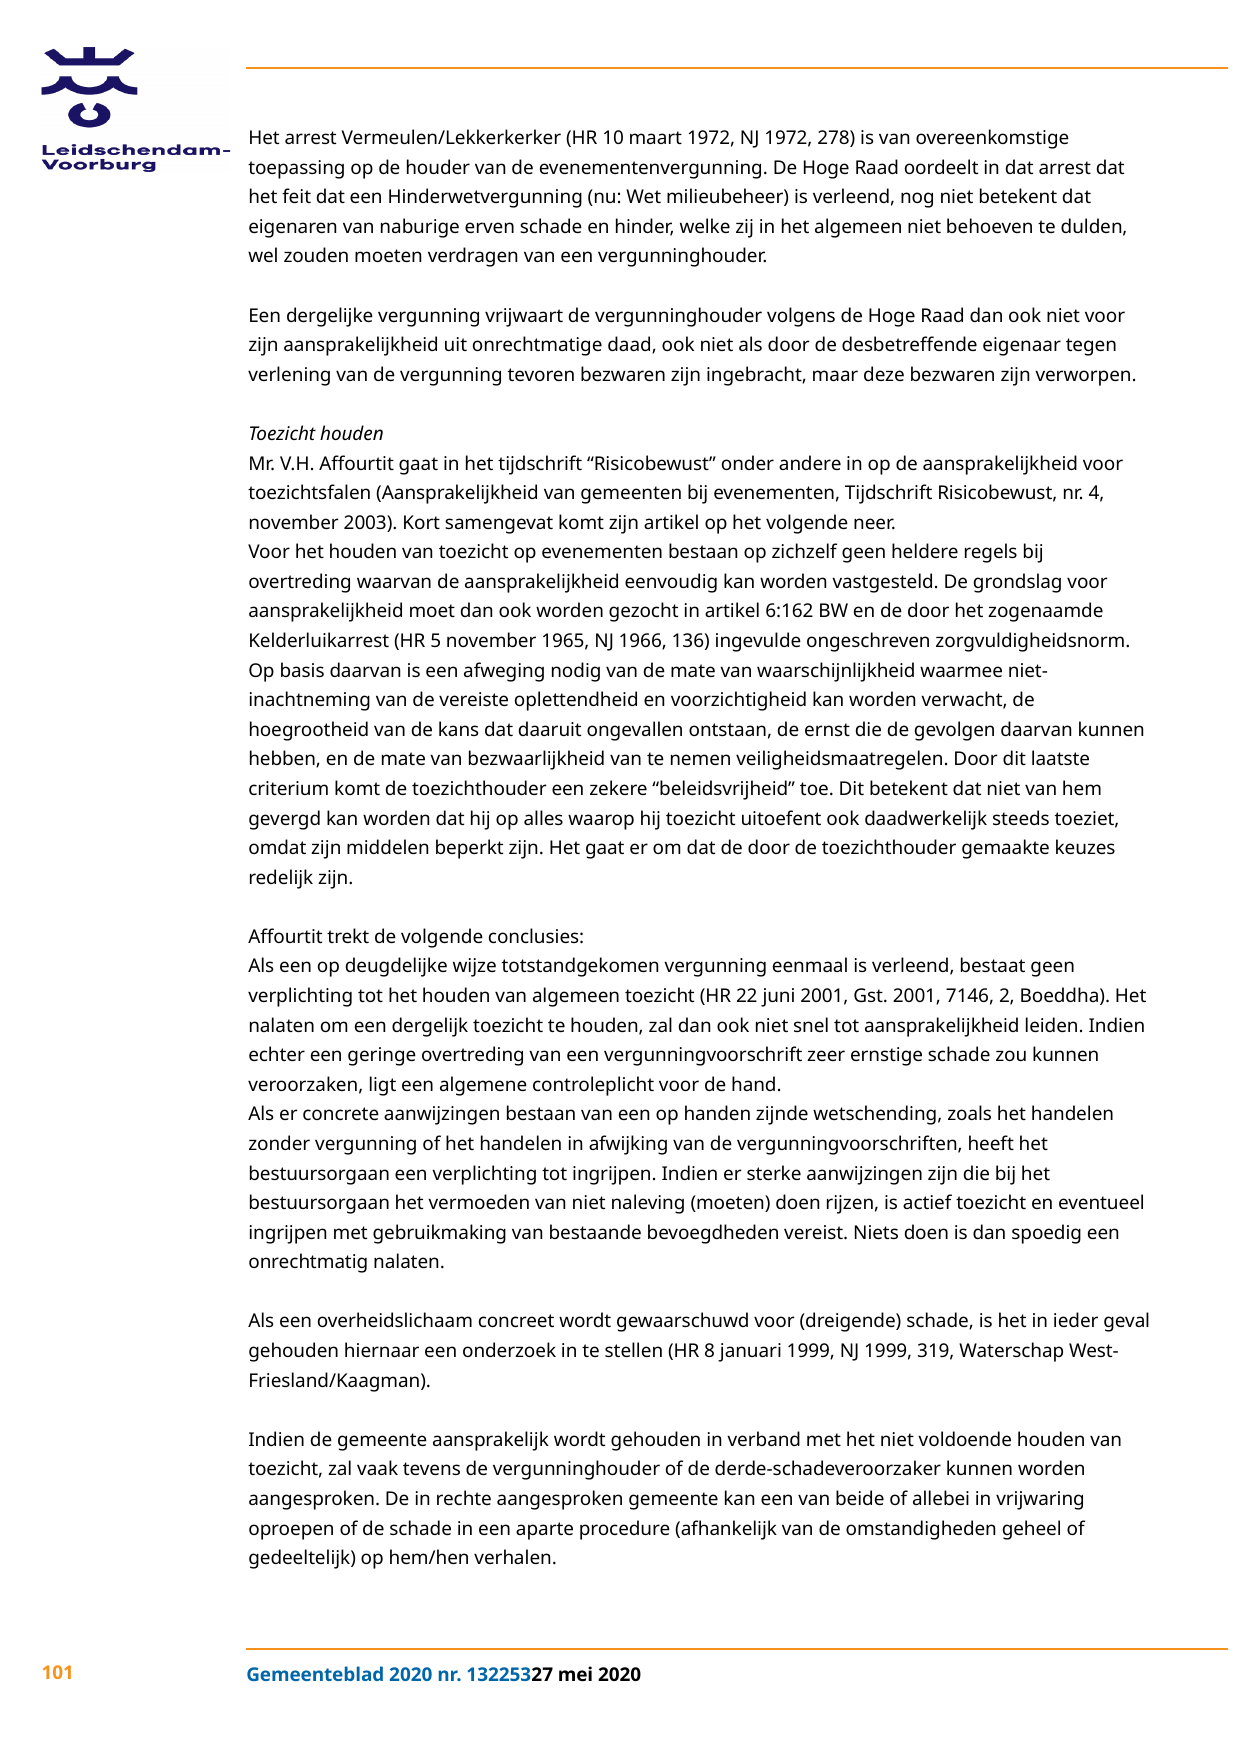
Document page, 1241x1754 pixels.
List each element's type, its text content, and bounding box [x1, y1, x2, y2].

text Voor het houden van toezicht op evenementen bestaan op zichzelf geen heldere regels bij overtreding waarvan de aansprakelijkheid eenvoudig kan worden vastgesteld. De grondslag voor aansprakelijkheid moet dan ook worden gezocht in artikel 6:162 BW en de door het zogenaamde Kelderluikarrest (HR 5 november 1965, NJ 1966, 136) ingevulde ongeschreven zorgvuldigheidsnorm. Op basis daarvan is een afweging nodig van de mate van waarschijnlijkheid waarmee niet-inachtneming van de vereiste oplettendheid en voorzichtigheid kan worden verwacht, de hoegrootheid van de kans dat daaruit ongevallen ontstaan, de ernst die de gevolgen daarvan kunnen hebben, en de mate van bezwaarlijkheid van te nemen veiligheidsmaatregelen. Door dit laatste criterium komt de toezichthouder een zekere “beleidsvrijheid” toe. Dit betekent dat niet van hem gevergd kan worden dat hij op alles waarop hij toezicht uitoefent ook daadwerkelijk steeds toeziet, omdat zijn middelen beperkt zijn. Het gaat er om dat de door de toezichthouder gemaakte keuzes redelijk zijn. [248, 538, 1152, 890]
text Toezicht houden [248, 420, 1152, 446]
picture [41, 47, 231, 172]
text Als een op deugdelijke wijze totstandgekomen vergunning eenmaal is verleend, bestaat geen verplichting tot het houden van algemeen toezicht (HR 22 juni 2001, Gst. 2001, 7146, 2, Boeddha). Het nalaten om een dergelijk toezicht te houden, zal dan ook niet snel tot aansprakelijkheid leiden. Indien echter een geringe overtreding van een vergunningvoorschrift zeer ernstige schade zou kunnen veroorzaken, ligt een algemene controleplicht voor de hand. [248, 953, 1152, 1097]
text Het arrest Vermeulen/Lekkerkerker (HR 10 maart 1972, NJ 1972, 278) is van overeenkomstige toepassing op de houder van de evenementenvergunning. De Hoge Raad oordeelt in dat arrest dat het feit dat een Hinderwetvergunning (nu: Wet milieubeheer) is verleend, nog niet betekent dat eigenaren van naburige erven schade en hinder, welke zij in het algemeen niet behoeven te dulden, wel zouden moeten verdragen van een vergunninghouder. [248, 124, 1152, 268]
text Indien de gemeente aansprakelijk wordt gehouden in verband met het niet voldoende houden van toezicht, zal vaak tevens de vergunninghouder of de derde-schadeveroorzaker kunnen worden aangesproken. De in rechte aangesproken gemeente kan een van beide of allebei in vrijwaring oproepen of de schade in een aparte procedure (afhankelijk van de omstandigheden geheel of gedeeltelijk) op hem/hen verhalen. [248, 1426, 1152, 1570]
text Een dergelijke vergunning vrijwaart de vergunninghouder volgens de Hoge Raad dan ook niet voor zijn aansprakelijkheid uit onrechtmatige daad, ook niet als door de desbetreffende eigenaar tegen verlening van de vergunning tevoren bezwaren zijn ingebracht, maar deze bezwaren zijn verworpen. [248, 302, 1152, 387]
text Affourtit trekt de volgende conclusies: [248, 923, 1152, 949]
text Mr. V.H. Affourtit gaat in het tijdschrift “Risicobewust” onder andere in op de aansprakelijkheid voor toezichtsfalen (Aansprakelijkheid van gemeenten bij evenementen, Tijdschrift Risicobewust, nr. 4, november 2003). Kort samengevat komt zijn artikel op het volgende neer. [248, 450, 1152, 535]
text Als een overheidslichaam concreet wordt gewaarschuwd voor (dreigende) schade, is het in ieder geval gehouden hiernaar een onderzoek in te stellen (HR 8 januari 1999, NJ 1999, 319, Waterschap West-Friesland/Kaagman). [248, 1308, 1152, 1393]
text Als er concrete aanwijzingen bestaan van een op handen zijnde wetschending, zoals het handelen zonder vergunning of het handelen in afwijking van de vergunningvoorschriften, heeft het bestuursorgaan een verplichting tot ingrijpen. Indien er sterke aanwijzingen zijn die bij het bestuursorgaan het vermoeden van niet naleving (moeten) doen rijzen, is actief toezicht en eventueel ingrijpen met gebruikmaking van bestaande bevoegdheden vereist. Niets doen is dan spoedig een onrechtmatig nalaten. [248, 1101, 1152, 1274]
